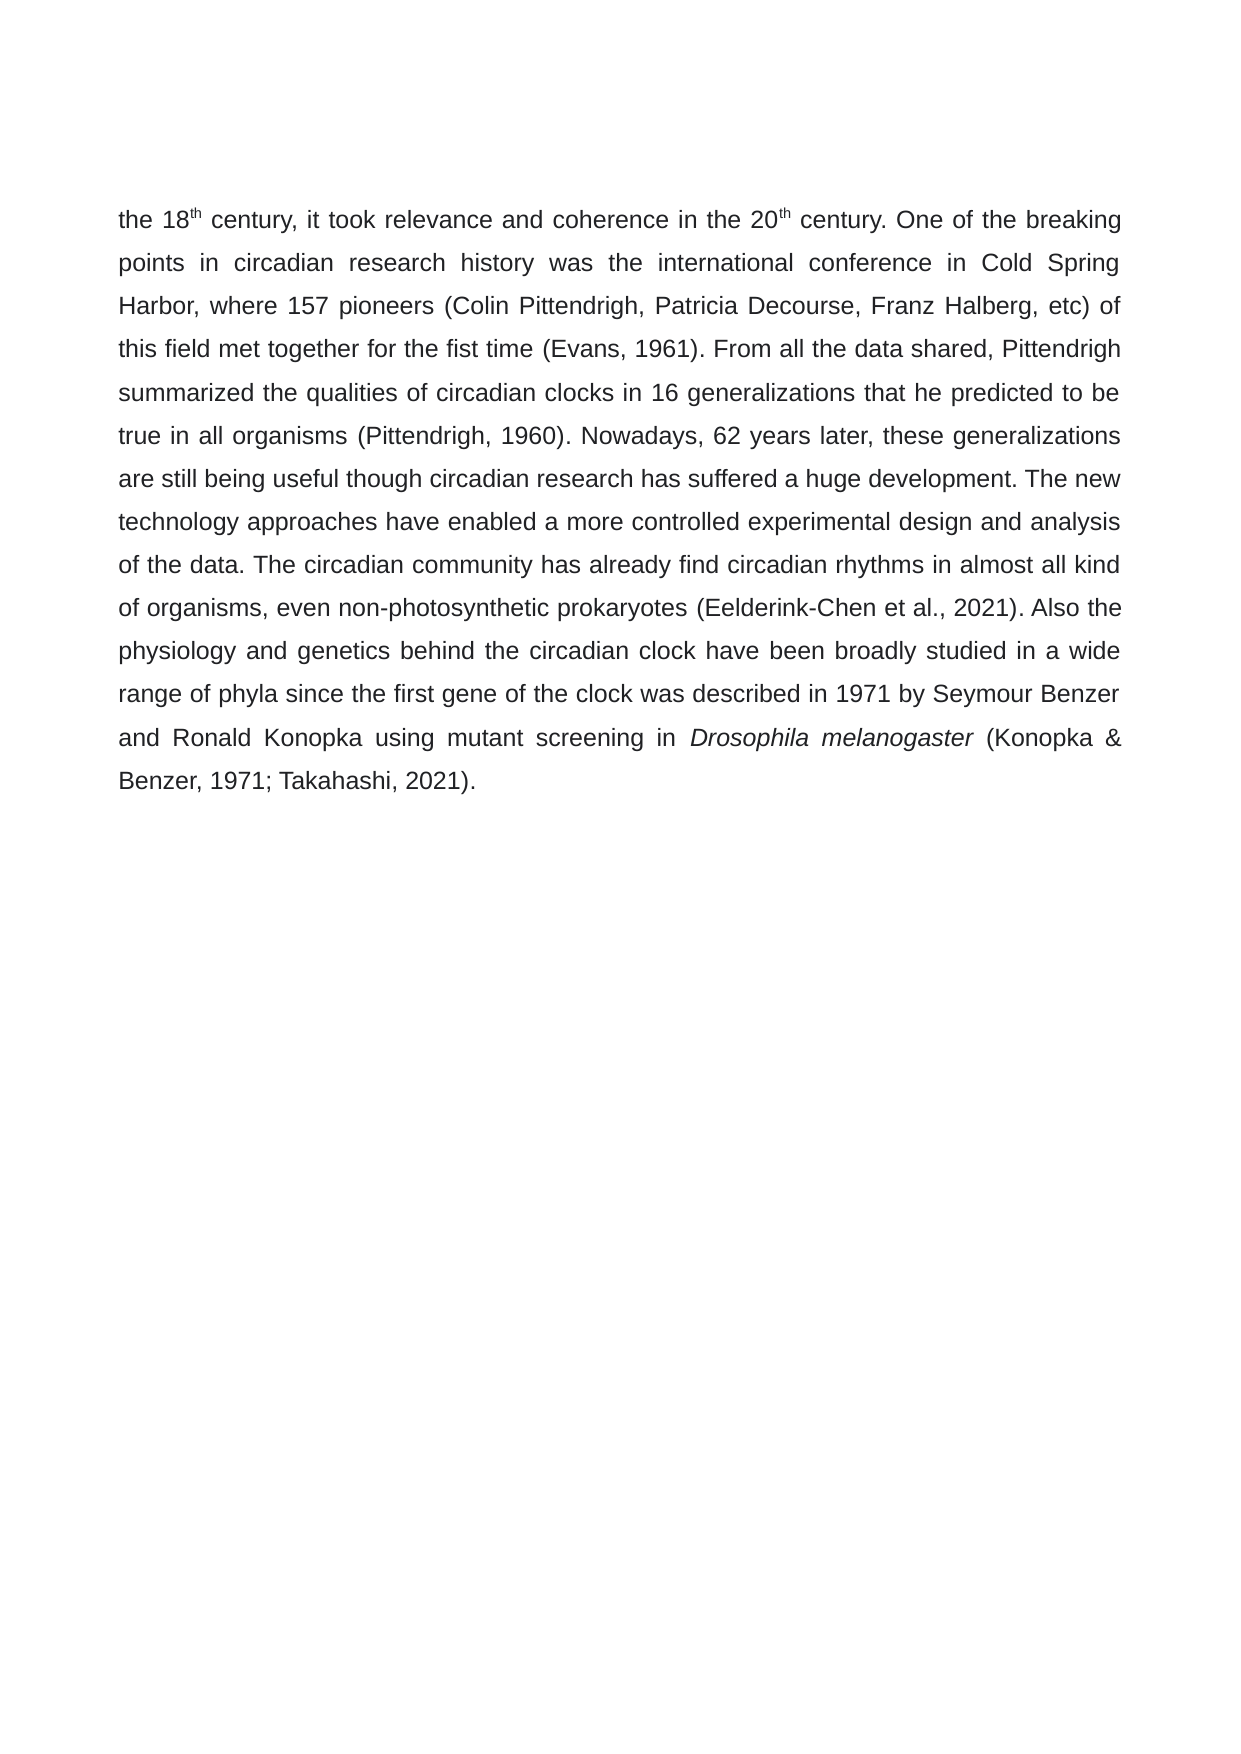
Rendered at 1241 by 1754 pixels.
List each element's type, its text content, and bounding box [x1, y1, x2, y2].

text the 18th century, it took relevance and coherence in the 20th century. One of the breaking points in circadian research history was the international conference in Cold Spring Harbor, where 157 pioneers (Colin Pittendrigh, Patricia Decourse, Franz Halberg, etc) of this field met together for the fist time (Evans, 1961)⁠. From all the data shared, Pittendrigh summarized the qualities of circadian clocks in 16 generalizations that he predicted to be true in all organisms (Pittendrigh, 1960)⁠. Nowadays, 62 years later, these generalizations are still being useful though circadian research has suffered a huge development. The new technology approaches have enabled a more controlled experimental design and analysis of the data. The circadian community has already find circadian rhythms in almost all kind of organisms, even non-photosynthetic prokaryotes (Eelderink-Chen et al., 2021)⁠. Also the physiology and genetics behind the circadian clock have been broadly studied in a wide range of phyla since the first gene of the clock was described in 1971 by Seymour Benzer and Ronald Konopka using mutant screening in Drosophila melanogaster (Konopka & Benzer, 1971; Takahashi, 2021)⁠. [118, 205, 1122, 794]
